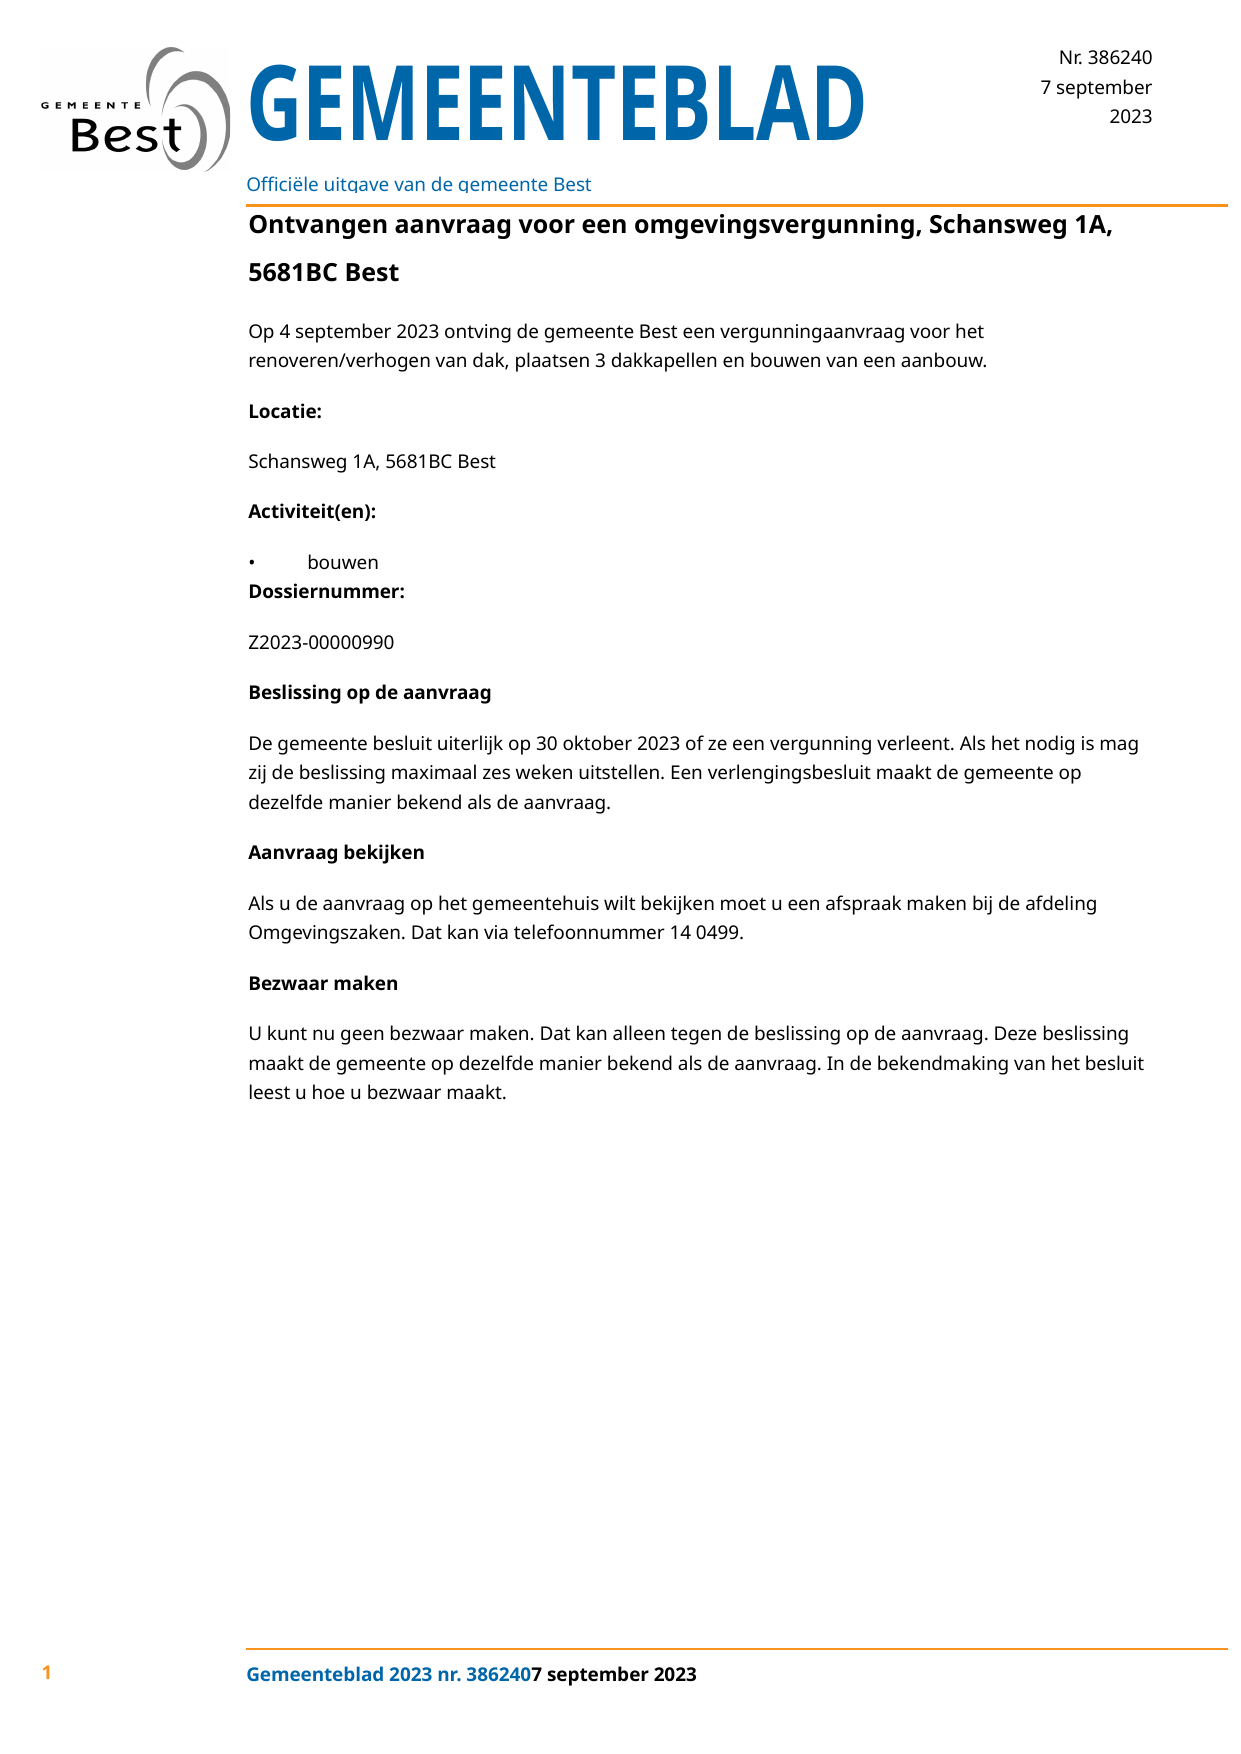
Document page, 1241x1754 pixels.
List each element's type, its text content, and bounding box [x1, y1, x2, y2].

text Ontvangen aanvraag voor een omgevingsvergunning, Schansweg 1A, 5681BC Best [248, 207, 1152, 288]
text Dossiernummer: [248, 579, 1152, 604]
text De gemeente besluit uiterlijk op 30 oktober 2023 of ze een vergunning verleent. Als het nodig is mag zij de beslissing maximaal zes weken uitstellen. Een verlengingsbesluit maakt de gemeente op dezelfde manier bekend als de aanvraag. [248, 730, 1152, 815]
text Als u de aanvraag op het gemeentehuis wilt bekijken moet u een afspraak maken bij de afdeling Omgevingszaken. Dat kan via telefoonnummer 14 0499. [248, 890, 1152, 945]
text Beslissing op de aanvraag [248, 679, 1152, 705]
text Locatie: [248, 398, 1152, 424]
text Bezwaar maken [248, 970, 1152, 996]
text Schansweg 1A, 5681BC Best [248, 448, 1152, 474]
text Activiteit(en): [248, 499, 1152, 524]
text Z2023-00000990 [248, 629, 1152, 655]
text Op 4 september 2023 ontving de gemeente Best een vergunningaanvraag voor het renoveren/verhogen van dak, plaatsen 3 dakkapellen en bouwen van een aanbouw. [248, 318, 1152, 373]
text U kunt nu geen bezwaar maken. Dat kan alleen tegen de beslissing op de aanvraag. Deze beslissing maakt de gemeente op dezelfde manier bekend als de aanvraag. In de bekendmaking van het besluit leest u hoe u bezwaar maakt. [248, 1020, 1152, 1105]
picture [41, 47, 231, 172]
text Aanvraag bekijken [248, 839, 1152, 865]
list bouwen [248, 549, 1152, 575]
